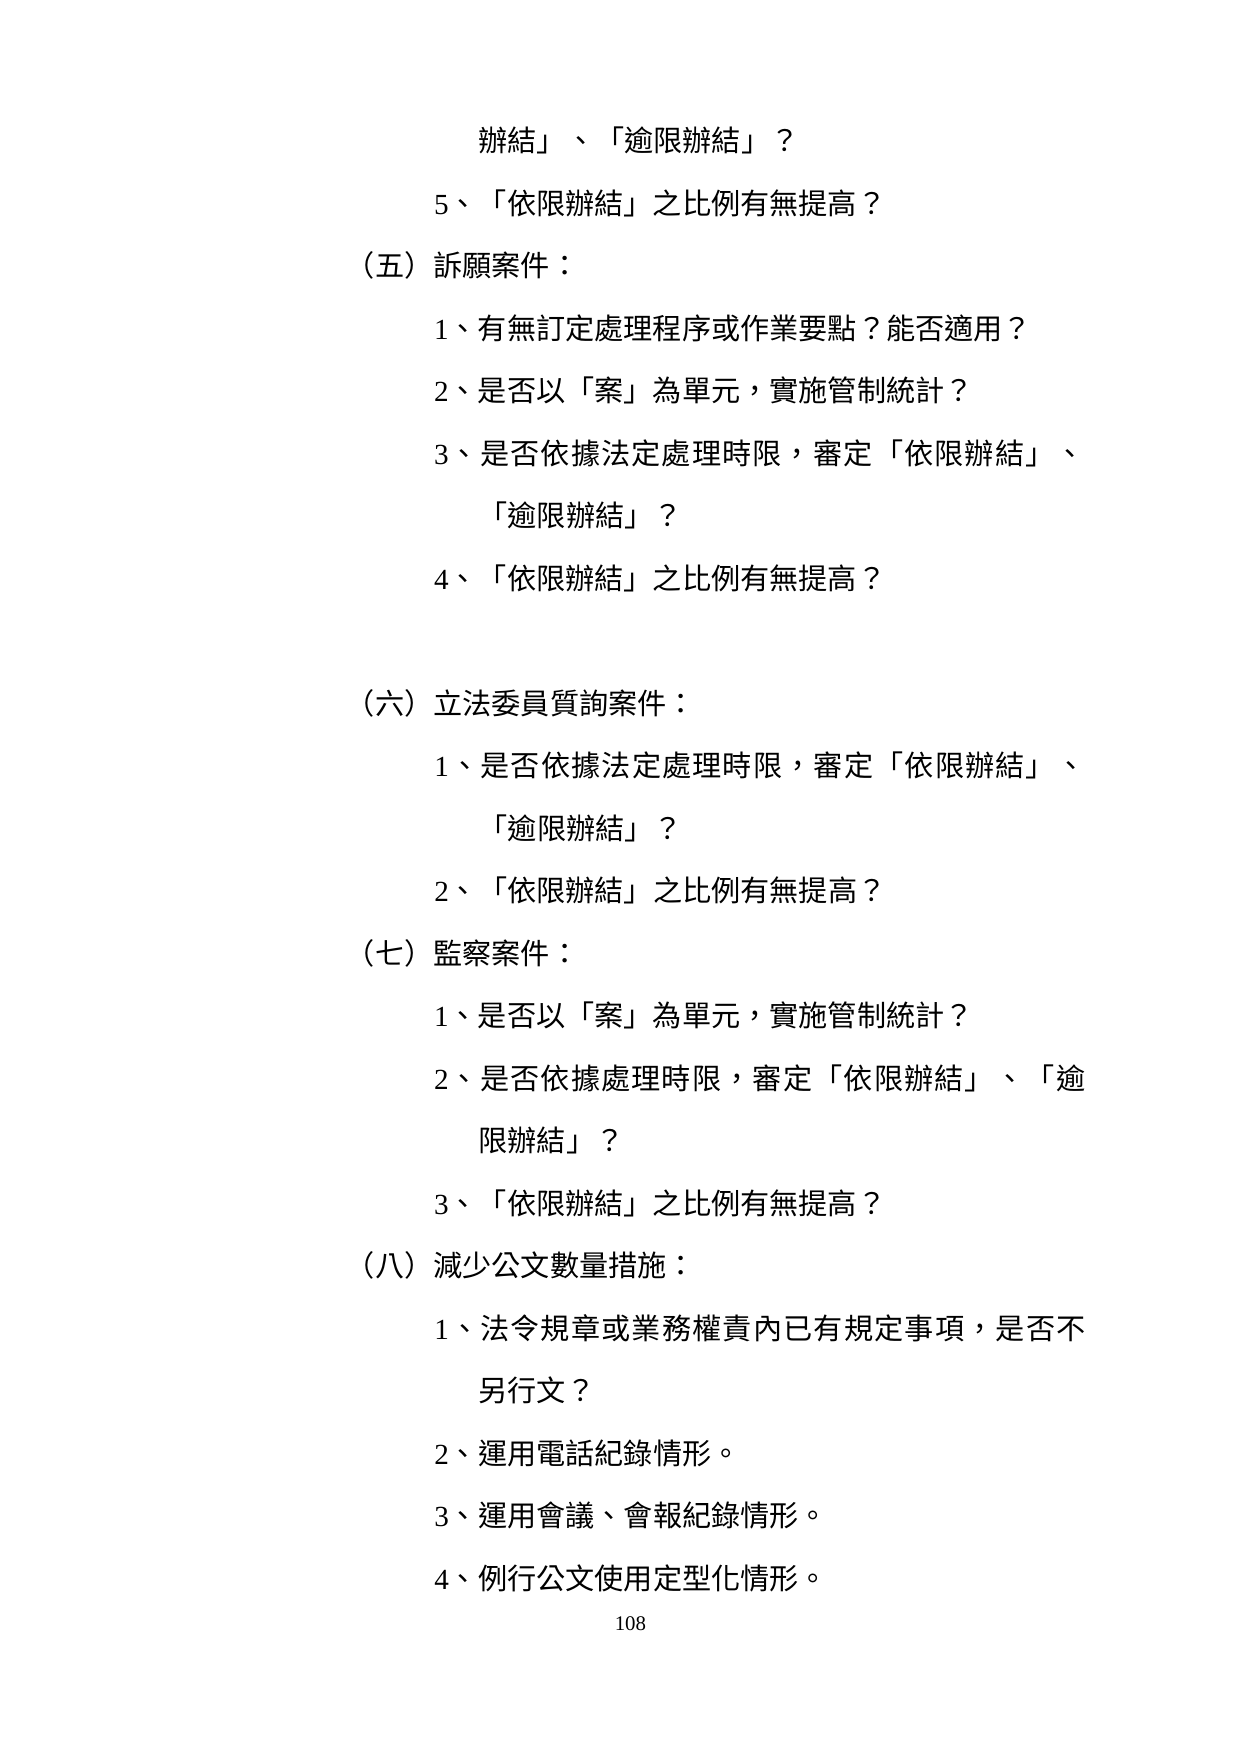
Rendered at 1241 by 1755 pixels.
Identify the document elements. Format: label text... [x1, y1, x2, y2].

text 1、法令規章或業務權責內已有規定事項，是否不另行文？ [434, 1285, 1087, 1410]
text 3、運用會議、會報紀錄情形。 [434, 1472, 1087, 1535]
text （七）監察案件： [346, 910, 1087, 972]
text 3、是否依據法定處理時限，審定「依限辦結」、「逾限辦結」？ [434, 410, 1087, 535]
text 3、「依限辦結」之比例有無提高？ [434, 1160, 1087, 1222]
text 2、「依限辦結」之比例有無提高？ [434, 847, 1087, 910]
text 1、是否以「案」為單元，實施管制統計？ [434, 972, 1087, 1035]
text 2、是否以「案」為單元，實施管制統計？ [434, 347, 1087, 410]
text 辦結」、「逾限辦結」？ [434, 97, 1087, 160]
text 2、運用電話紀錄情形。 [434, 1410, 1087, 1472]
text （五）訴願案件： [346, 222, 1087, 285]
text （六）立法委員質詢案件： [346, 660, 1087, 722]
text 5、「依限辦結」之比例有無提高？ [434, 160, 1087, 222]
text 4、例行公文使用定型化情形。 [434, 1535, 1087, 1597]
text 1、有無訂定處理程序或作業要點？能否適用？ [434, 285, 1087, 347]
text 4、「依限辦結」之比例有無提高？ [434, 535, 1087, 597]
text 2、是否依據處理時限，審定「依限辦結」、「逾限辦結」？ [434, 1035, 1087, 1160]
text 1、是否依據法定處理時限，審定「依限辦結」、「逾限辦結」？ [434, 722, 1087, 847]
text （八）減少公文數量措施： [346, 1222, 1087, 1285]
